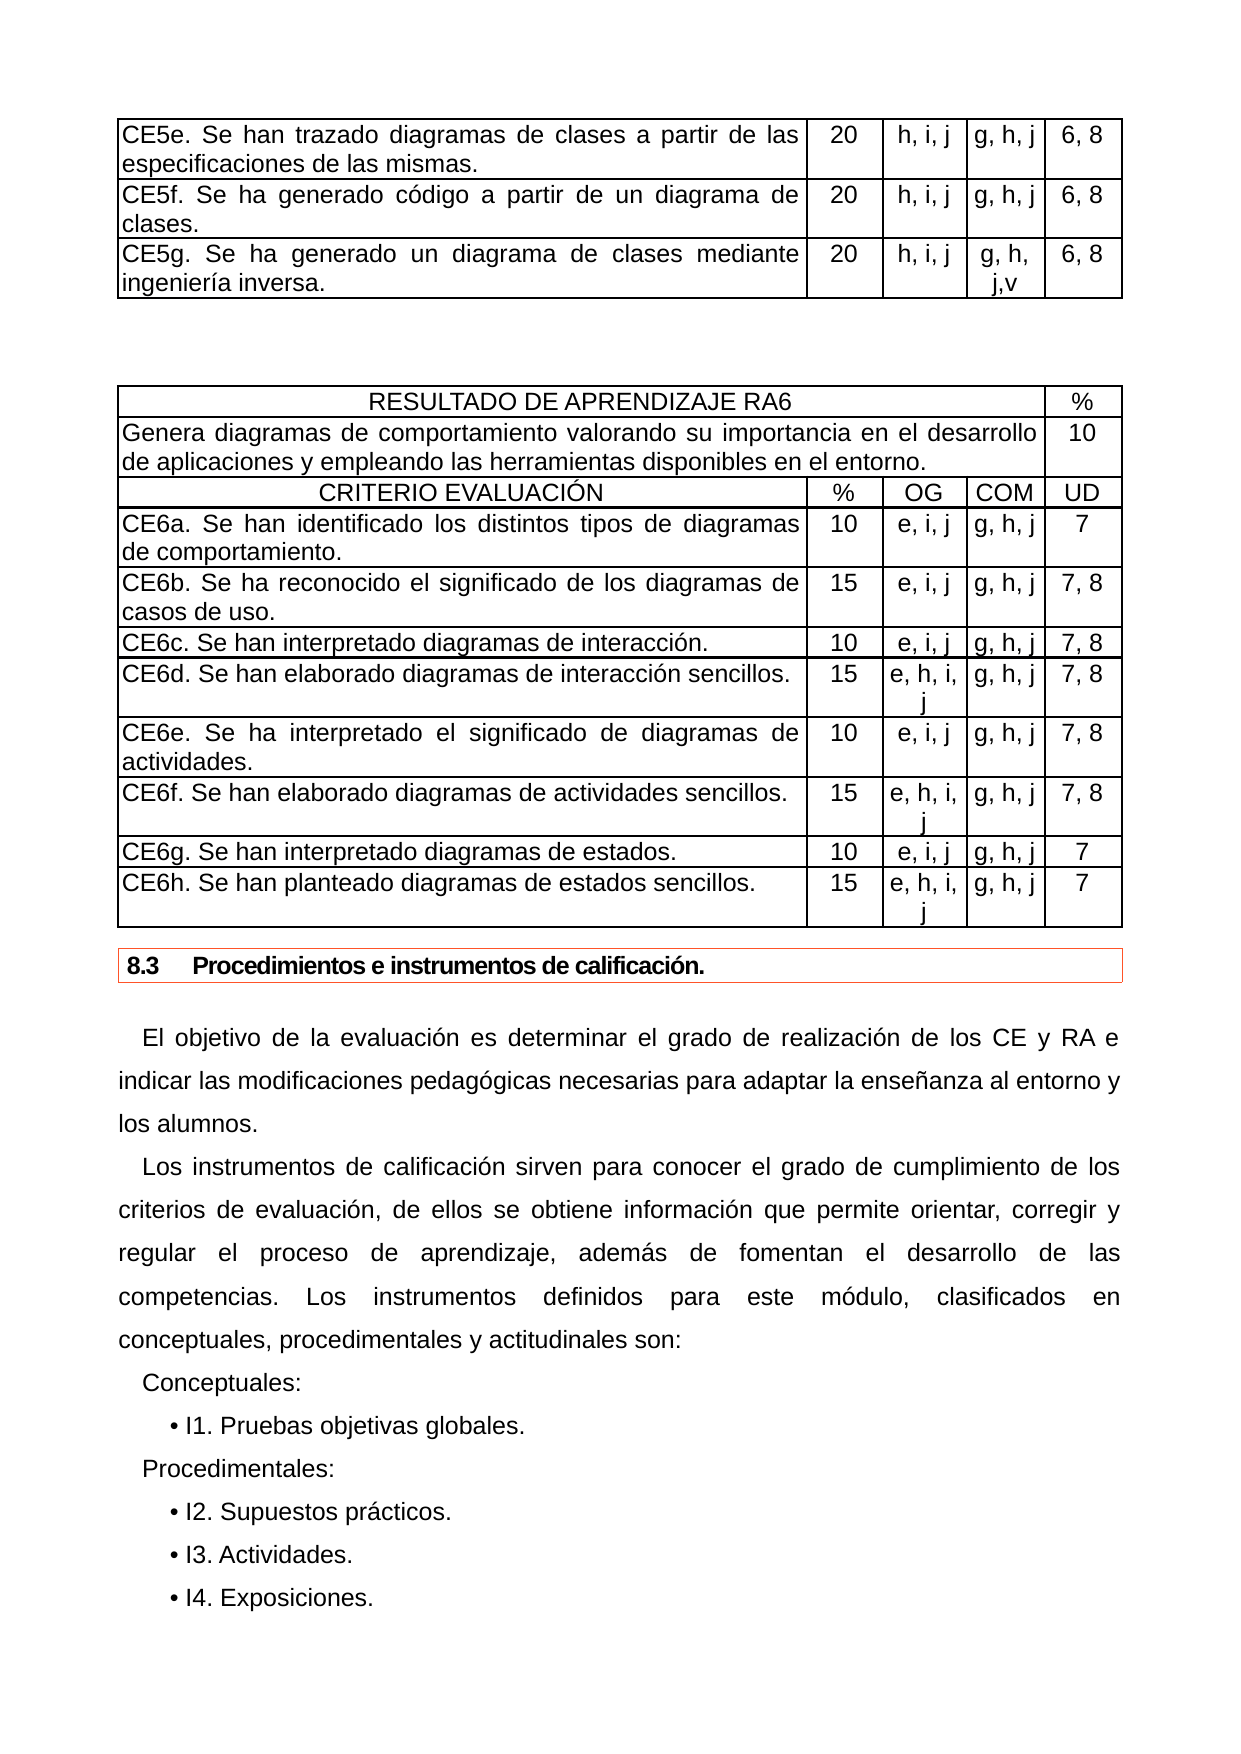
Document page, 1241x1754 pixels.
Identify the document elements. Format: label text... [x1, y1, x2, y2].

table_cell 10 [808, 628, 882, 656]
table_cell CE6f. Se han elaborado diagramas de actividades sencillos. [119, 778, 806, 835]
text El objetivo de la evaluación es determinar el grado de realización de los CE y RA e indicar las modificaciones pedagógicas necesarias para adaptar la enseñanza al entorno y los alumnos. [118, 1023, 1122, 1138]
table_cell g, h, j [968, 509, 1044, 566]
table_cell 10 [808, 509, 882, 566]
table_cell CE6b. Se ha reconocido el significado de los diagramas de casos de uso. [119, 568, 806, 626]
table_cell 7 [1046, 868, 1121, 926]
table_cell e, i, j [884, 837, 966, 866]
table_cell 6, 8 [1046, 239, 1121, 297]
table_cell CE6h. Se han planteado diagramas de estados sencillos. [119, 868, 806, 926]
table_cell e, i, j [884, 628, 966, 656]
table_cell 15 [808, 568, 882, 626]
table_cell 10 [808, 718, 882, 776]
table_cell 7, 8 [1046, 568, 1121, 626]
text • I3. Actividades. [118, 1540, 1122, 1569]
table_cell g, h, j [968, 868, 1044, 926]
table_cell e, i, j [884, 718, 966, 776]
table_cell g, h, j [968, 628, 1044, 656]
table_cell 7, 8 [1046, 718, 1121, 776]
table_cell 6, 8 [1046, 180, 1121, 237]
table_cell 7, 8 [1046, 778, 1121, 835]
table_cell Genera diagramas de comportamiento valorando su importancia en el desarrollo de aplicaciones y empleando las herramientas disponibles en el entorno. [119, 418, 1044, 476]
table_cell CE6d. Se han elaborado diagramas de interacción sencillos. [119, 659, 806, 716]
table_cell CE6e. Se ha interpretado el significado de diagramas de actividades. [119, 718, 806, 776]
table_cell g, h, j [968, 659, 1044, 716]
table_cell CE5g. Se ha generado un diagrama de clases mediante ingeniería inversa. [119, 239, 806, 297]
table_cell h, i, j [884, 180, 966, 237]
table_cell e, h, i, j [884, 778, 966, 835]
text Procedimentales: [118, 1454, 1122, 1483]
table_cell % [808, 478, 882, 506]
table_cell 20 [808, 120, 882, 178]
table_cell e, h, i, j [884, 868, 966, 926]
text • I1. Pruebas objetivas globales. [118, 1411, 1122, 1440]
table_cell CE6c. Se han interpretado diagramas de interacción. [119, 628, 806, 656]
table_cell g, h, j,v [968, 239, 1044, 297]
table_cell 7 [1046, 837, 1121, 866]
table_cell h, i, j [884, 239, 966, 297]
table_cell e, i, j [884, 568, 966, 626]
table_cell g, h, j [968, 837, 1044, 866]
table_cell CE6g. Se han interpretado diagramas de estados. [119, 837, 806, 866]
table_header RESULTADO DE APRENDIZAJE RA6 [119, 387, 1044, 416]
table_cell OG [884, 478, 966, 506]
table_cell CE5f. Se ha generado código a partir de un diagrama de clases. [119, 180, 806, 237]
table_cell CE6a. Se han identificado los distintos tipos de diagramas de comportamiento. [119, 509, 806, 566]
table_cell 10 [1046, 418, 1121, 476]
table_cell g, h, j [968, 778, 1044, 835]
table_cell CE5e. Se han trazado diagramas de clases a partir de las especificaciones de las mismas. [119, 120, 806, 178]
text Conceptuales: [118, 1368, 1122, 1397]
table_cell e, i, j [884, 509, 966, 566]
table_cell 10 [808, 837, 882, 866]
table_cell 15 [808, 868, 882, 926]
table_cell 7, 8 [1046, 659, 1121, 716]
table_cell e, h, i, j [884, 659, 966, 716]
subtitle Procedimientos e instrumentos de calificación. [119, 949, 1122, 982]
table_cell h, i, j [884, 120, 966, 178]
table_cell CRITERIO EVALUACIÓN [119, 478, 806, 506]
table_cell g, h, j [968, 180, 1044, 237]
table_cell COM [968, 478, 1044, 506]
table_cell UD [1046, 478, 1121, 506]
text • I4. Exposiciones. [118, 1583, 1122, 1612]
table_cell g, h, j [968, 568, 1044, 626]
text • I2. Supuestos prácticos. [118, 1497, 1122, 1526]
text Los instrumentos de calificación sirven para conocer el grado de cumplimiento de los criterios de evaluación, de ellos se obtiene información que permite orientar, corregir y regular el proceso de aprendizaje, además de fomentan el desarrollo de las competencias. Los instrumentos definidos para este módulo, clasificados en conceptuales, procedimentales y actitudinales son: [118, 1152, 1122, 1353]
table_cell 15 [808, 778, 882, 835]
table_header % [1046, 387, 1121, 416]
table_cell 7 [1046, 509, 1121, 566]
table_cell 6, 8 [1046, 120, 1121, 178]
table_cell g, h, j [968, 120, 1044, 178]
table_cell 15 [808, 659, 882, 716]
table_cell 20 [808, 239, 882, 297]
table_cell 20 [808, 180, 882, 237]
table_cell 7, 8 [1046, 628, 1121, 656]
table_cell g, h, j [968, 718, 1044, 776]
